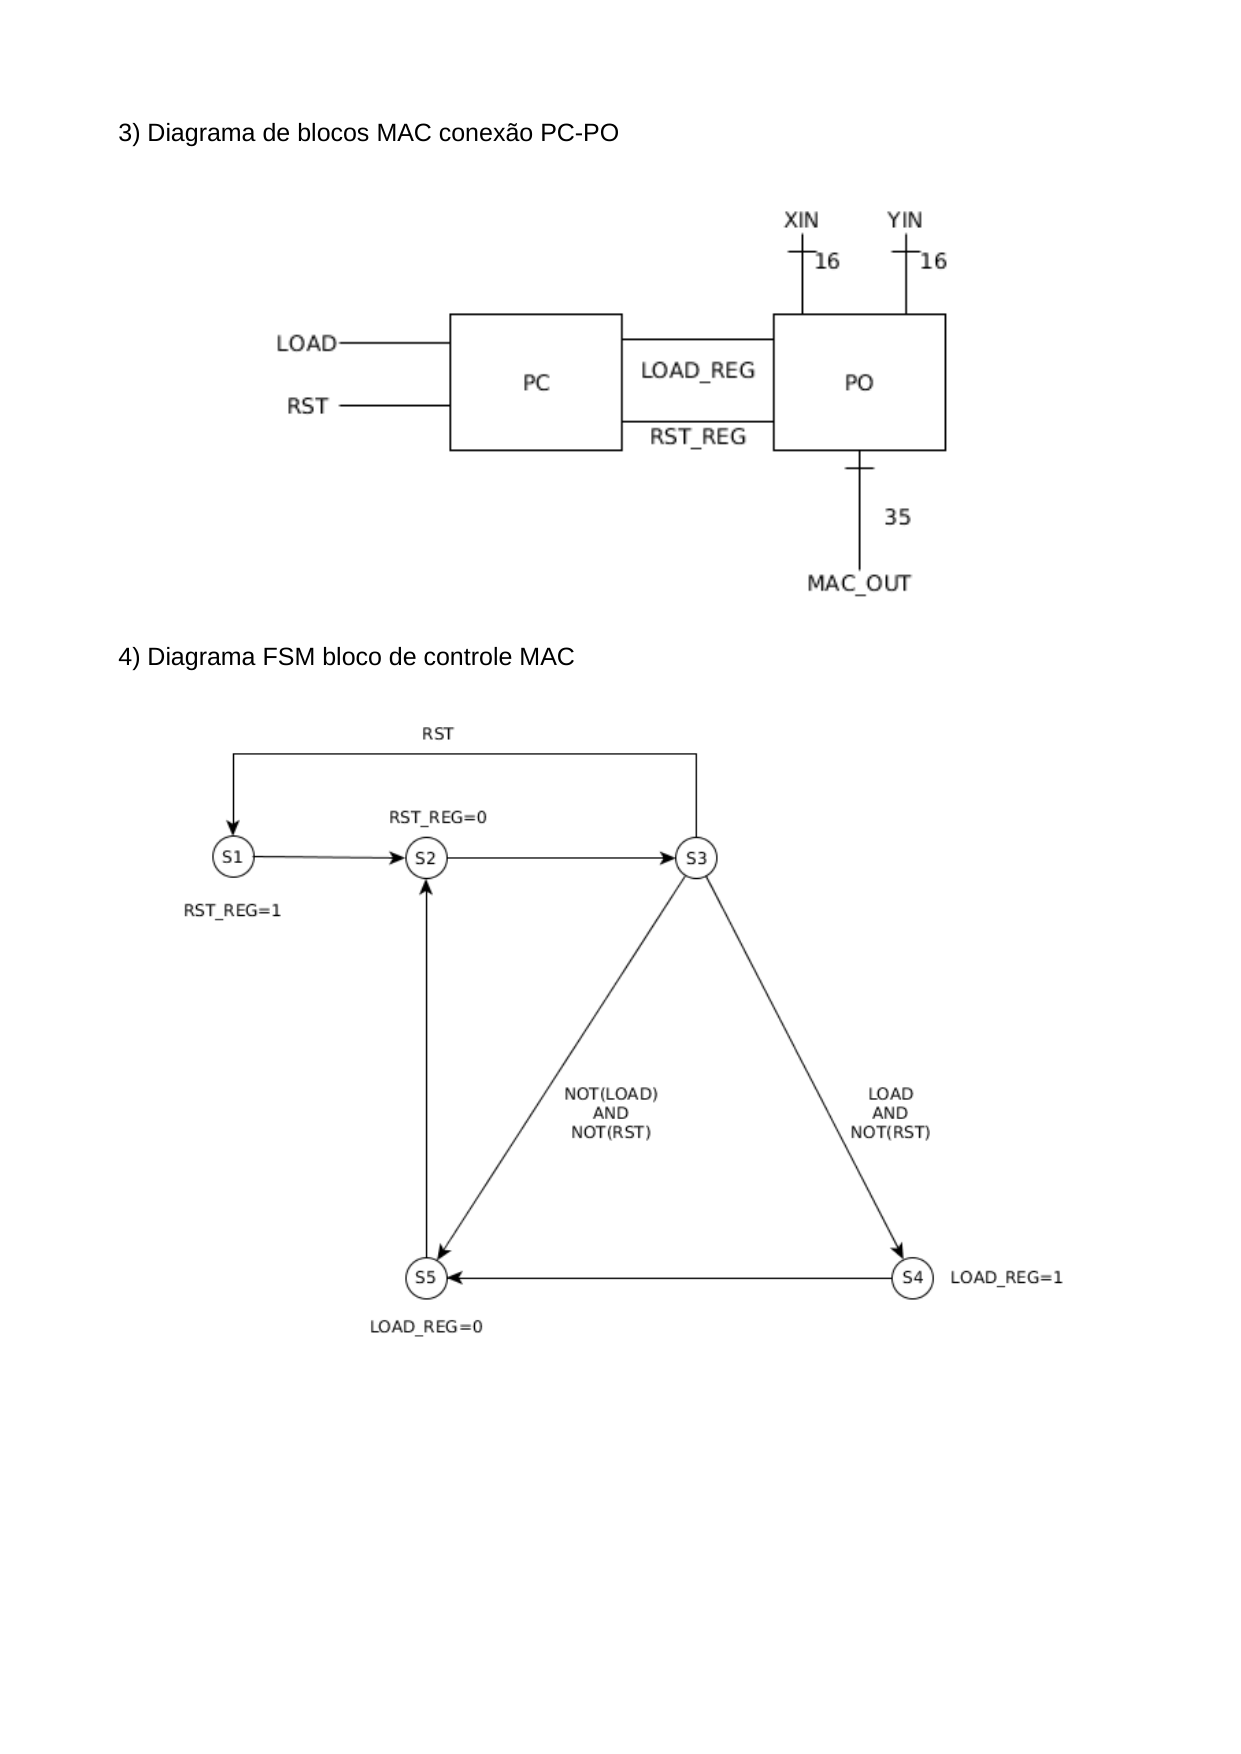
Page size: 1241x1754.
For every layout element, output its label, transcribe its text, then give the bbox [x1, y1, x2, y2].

picture [246, 176, 995, 627]
picture [118, 700, 1123, 1360]
text 4) Diagrama FSM bloco de controle MAC [118, 642, 1122, 671]
text 3) Diagrama de blocos MAC conexão PC-PO [118, 118, 1122, 147]
